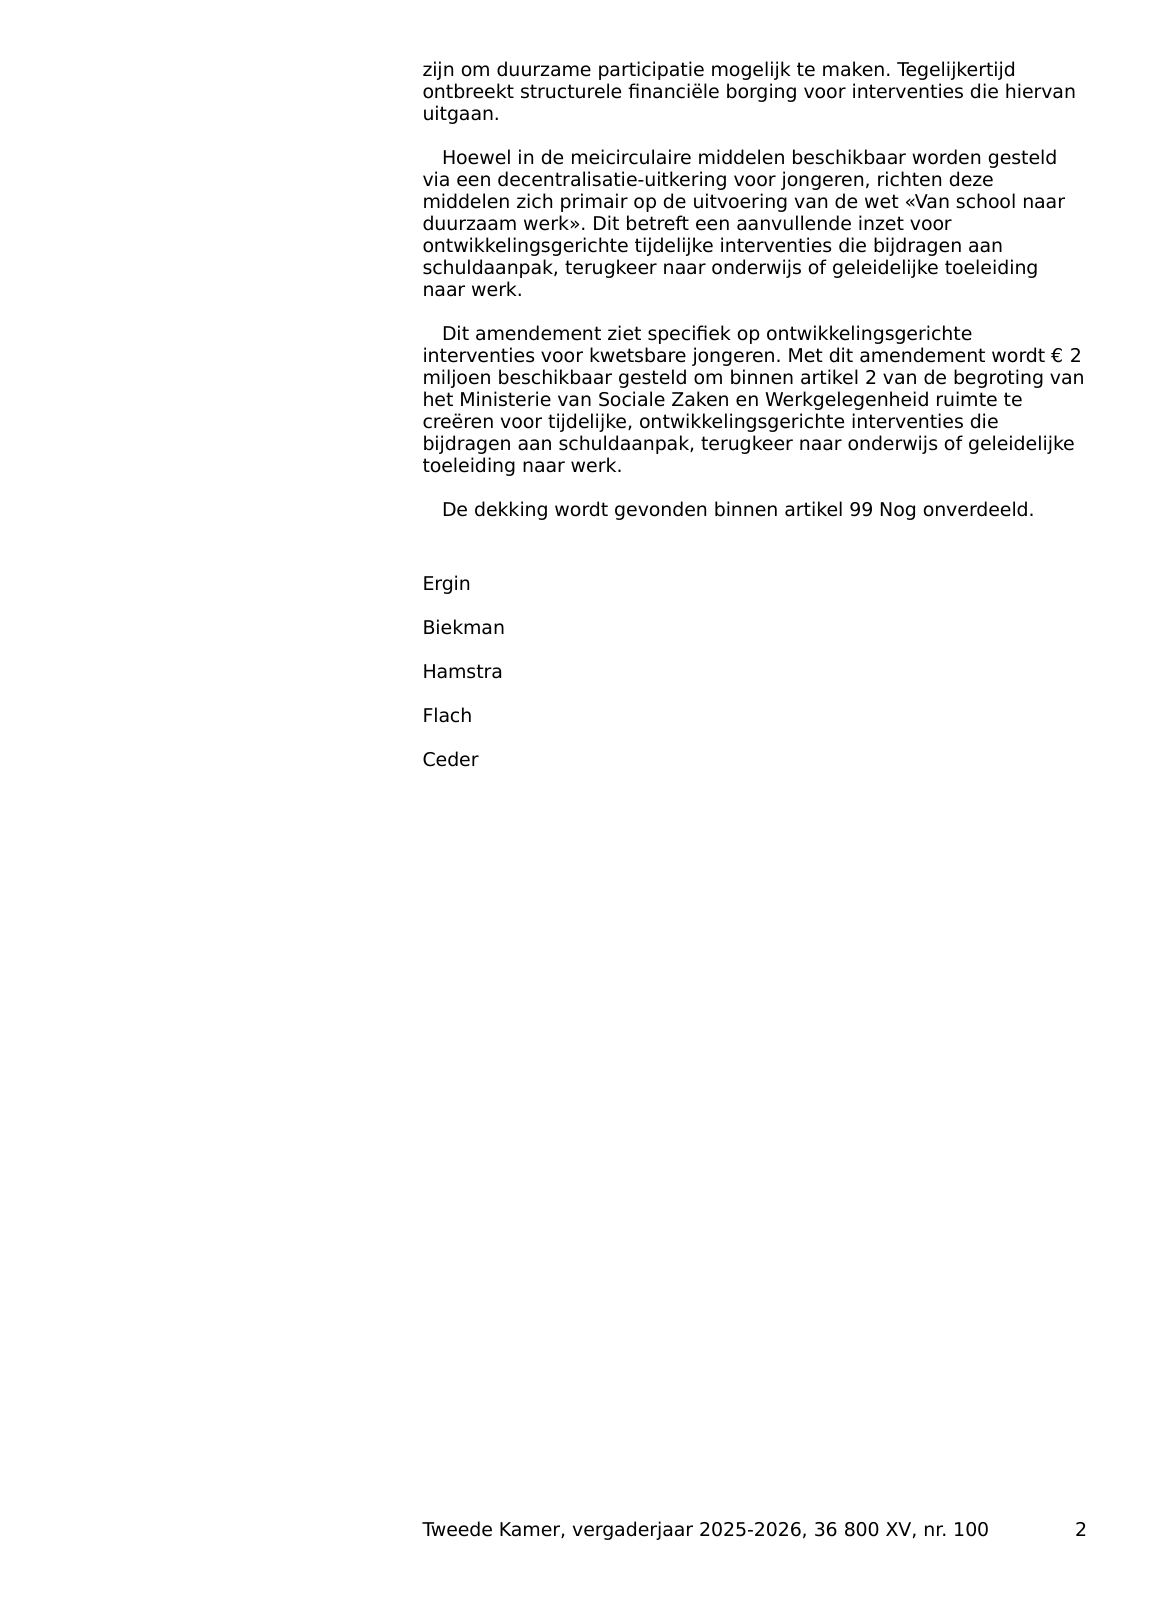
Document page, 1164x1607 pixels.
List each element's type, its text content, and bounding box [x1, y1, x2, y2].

text De dekking wordt gevonden binnen artikel 99 Nog onverdeeld. [422, 499, 1087, 521]
text zijn om duurzame participatie mogelijk te maken. Tegelijkertijd ontbreekt structurele financiële borging voor interventies die hiervan uitgaan. [422, 59, 1087, 125]
text Hoewel in de meicirculaire middelen beschikbaar worden gesteld via een decentralisatie-uitkering voor jongeren, richten deze middelen zich primair op de uitvoering van de wet «Van school naar duurzaam werk». Dit betreft een aanvullende inzet voor ontwikkelingsgerichte tijdelijke interventies die bijdragen aan schuldaanpak, terugkeer naar onderwijs of geleidelijke toeleiding naar werk. [422, 147, 1087, 301]
text Ergin Biekman Hamstra Flach Ceder [422, 551, 1087, 771]
text Dit amendement ziet specifiek op ontwikkelingsgerichte interventies voor kwetsbare jongeren. Met dit amendement wordt € 2 miljoen beschikbaar gesteld om binnen artikel 2 van de begroting van het Ministerie van Sociale Zaken en Werkgelegenheid ruimte te creëren voor tijdelijke, ontwikkelingsgerichte interventies die bijdragen aan schuldaanpak, terugkeer naar onderwijs of geleidelijke toeleiding naar werk. [422, 323, 1087, 477]
